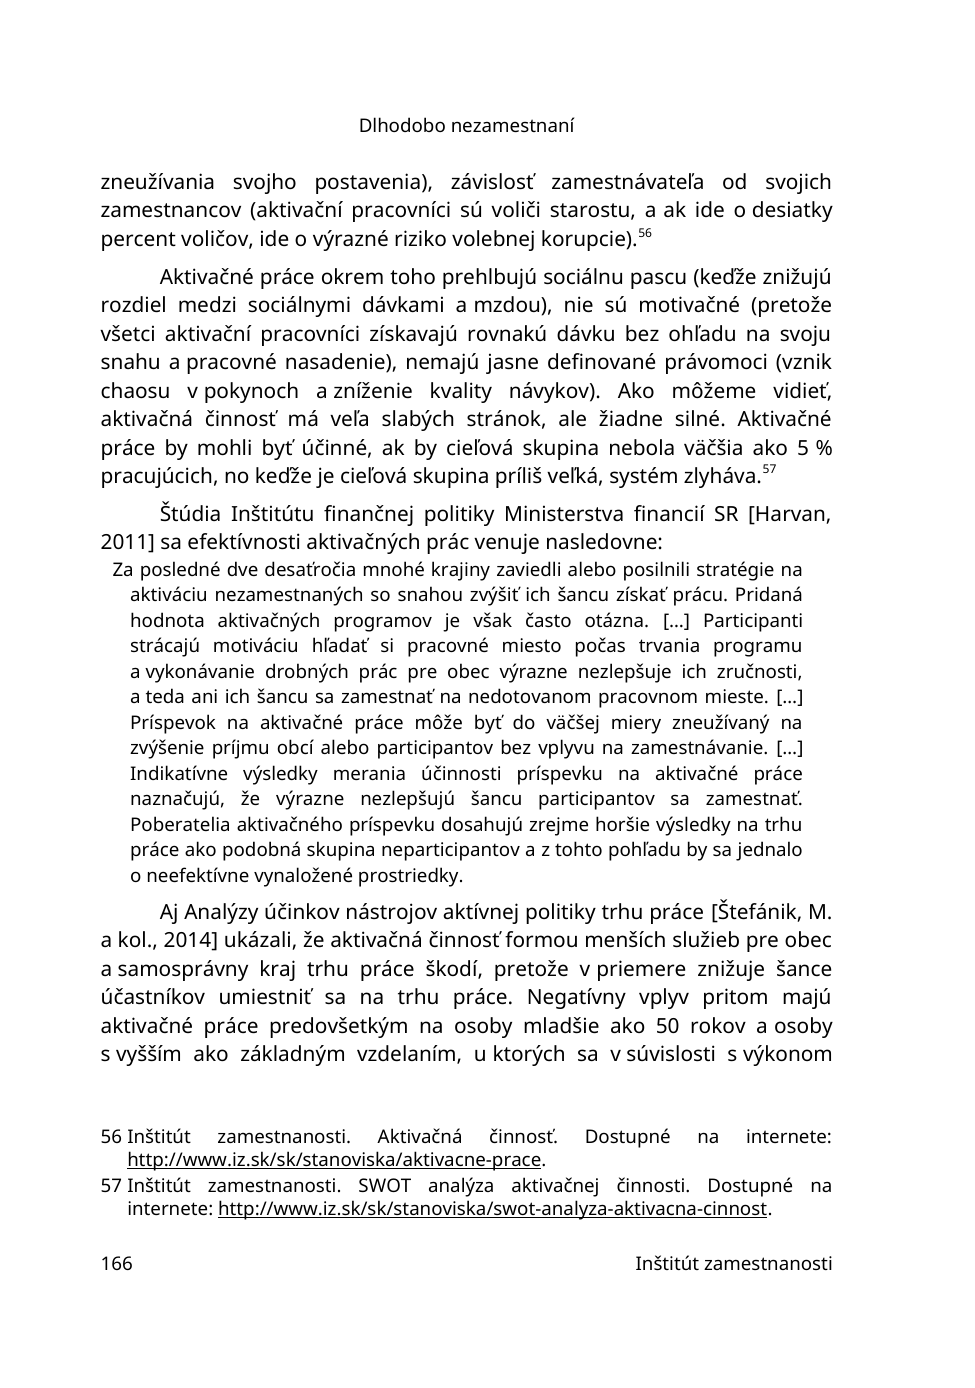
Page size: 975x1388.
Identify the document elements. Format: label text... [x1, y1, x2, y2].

text Aktivačné práce okrem toho prehlbujú sociálnu pascu (keďže znižujú rozdiel medzi sociálnymi dávkami a mzdou), nie sú motivačné (pretože všetci aktivační pracovníci získavajú rovnakú dávku bez ohľadu na svoju snahu a pracovné nasadenie), nemajú jasne definované právomoci (vznik chaosu v pokynoch a zníženie kvality návykov). Ako môžeme vidieť, aktivačná činnosť má veľa slabých stránok, ale žiadne silné. Aktivačné práce by mohli byť účinné, ak by cieľová skupina nebola väčšia ako 5 % pracujúcich, no keďže je cieľová skupina príliš veľká, systém zlyháva. [100, 262, 833, 489]
text Inštitút zamestnanosti. SWOT analýza aktivačnej činnosti. Dostupné na internete: http://www.iz.sk/sk/stanoviska/swot-analyza-aktivacna-cinnost. [100, 1172, 833, 1221]
text Aj Analýzy účinkov nástrojov aktívnej politiky trhu práce [Štefánik, M. a kol., 2014] ukázali, že aktivačná činnosť formou menších služieb pre obec a samosprávny kraj trhu práce škodí, pretože v priemere znižuje šance účastníkov umiestniť sa na trhu práce. Negatívny vplyv pritom majú aktivačné práce predovšetkým na osoby mladšie ako 50 rokov a osoby s vyšším ako základným vzdelaním, u ktorých sa v súvislosti s výkonom [100, 897, 833, 1068]
text zneužívania svojho postavenia), závislosť zamestnávateľa od svojich zamestnancov (aktivační pracovníci sú voliči starostu, a ak ide o desiatky percent voličov, ide o výrazné riziko volebnej korupcie). [100, 167, 833, 252]
text Inštitút zamestnanosti. Aktivačná činnosť. Dostupné na internete: http://www.iz.sk/sk/stanoviska/aktivacne-prace. [100, 1123, 833, 1172]
text Za posledné dve desaťročia mnohé krajiny zaviedli alebo posilnili stratégie na aktiváciu nezamestnaných so snahou zvýšiť ich šancu získať prácu. Pridaná hodnota aktivačných programov je však často otázna. […] Participanti strácajú motiváciu hľadať si pracovné miesto počas trvania programu a vykonávanie drobných prác pre obec výrazne nezlepšuje ich zručnosti, a teda ani ich šancu sa zamestnať na nedotovanom pracovnom mieste. […] Príspevok na aktivačné práce môže byť do väčšej miery zneužívaný na zvýšenie príjmu obcí alebo participantov bez vplyvu na zamestnávanie. […] Indikatívne výsledky merania účinnosti príspevku na aktivačné práce naznačujú, že výrazne nezlepšujú šancu participantov sa zamestnať. Poberatelia aktivačného príspevku dosahujú zrejme horšie výsledky na trhu práce ako podobná skupina neparticipantov a z tohto pohľadu by sa jednalo o neefektívne vynaložené prostriedky. [112, 556, 803, 888]
text Štúdia Inštitútu finančnej politiky Ministerstva financií SR [Harvan, 2011] sa efektívnosti aktivačných prác venuje nasledovne: [100, 499, 833, 556]
